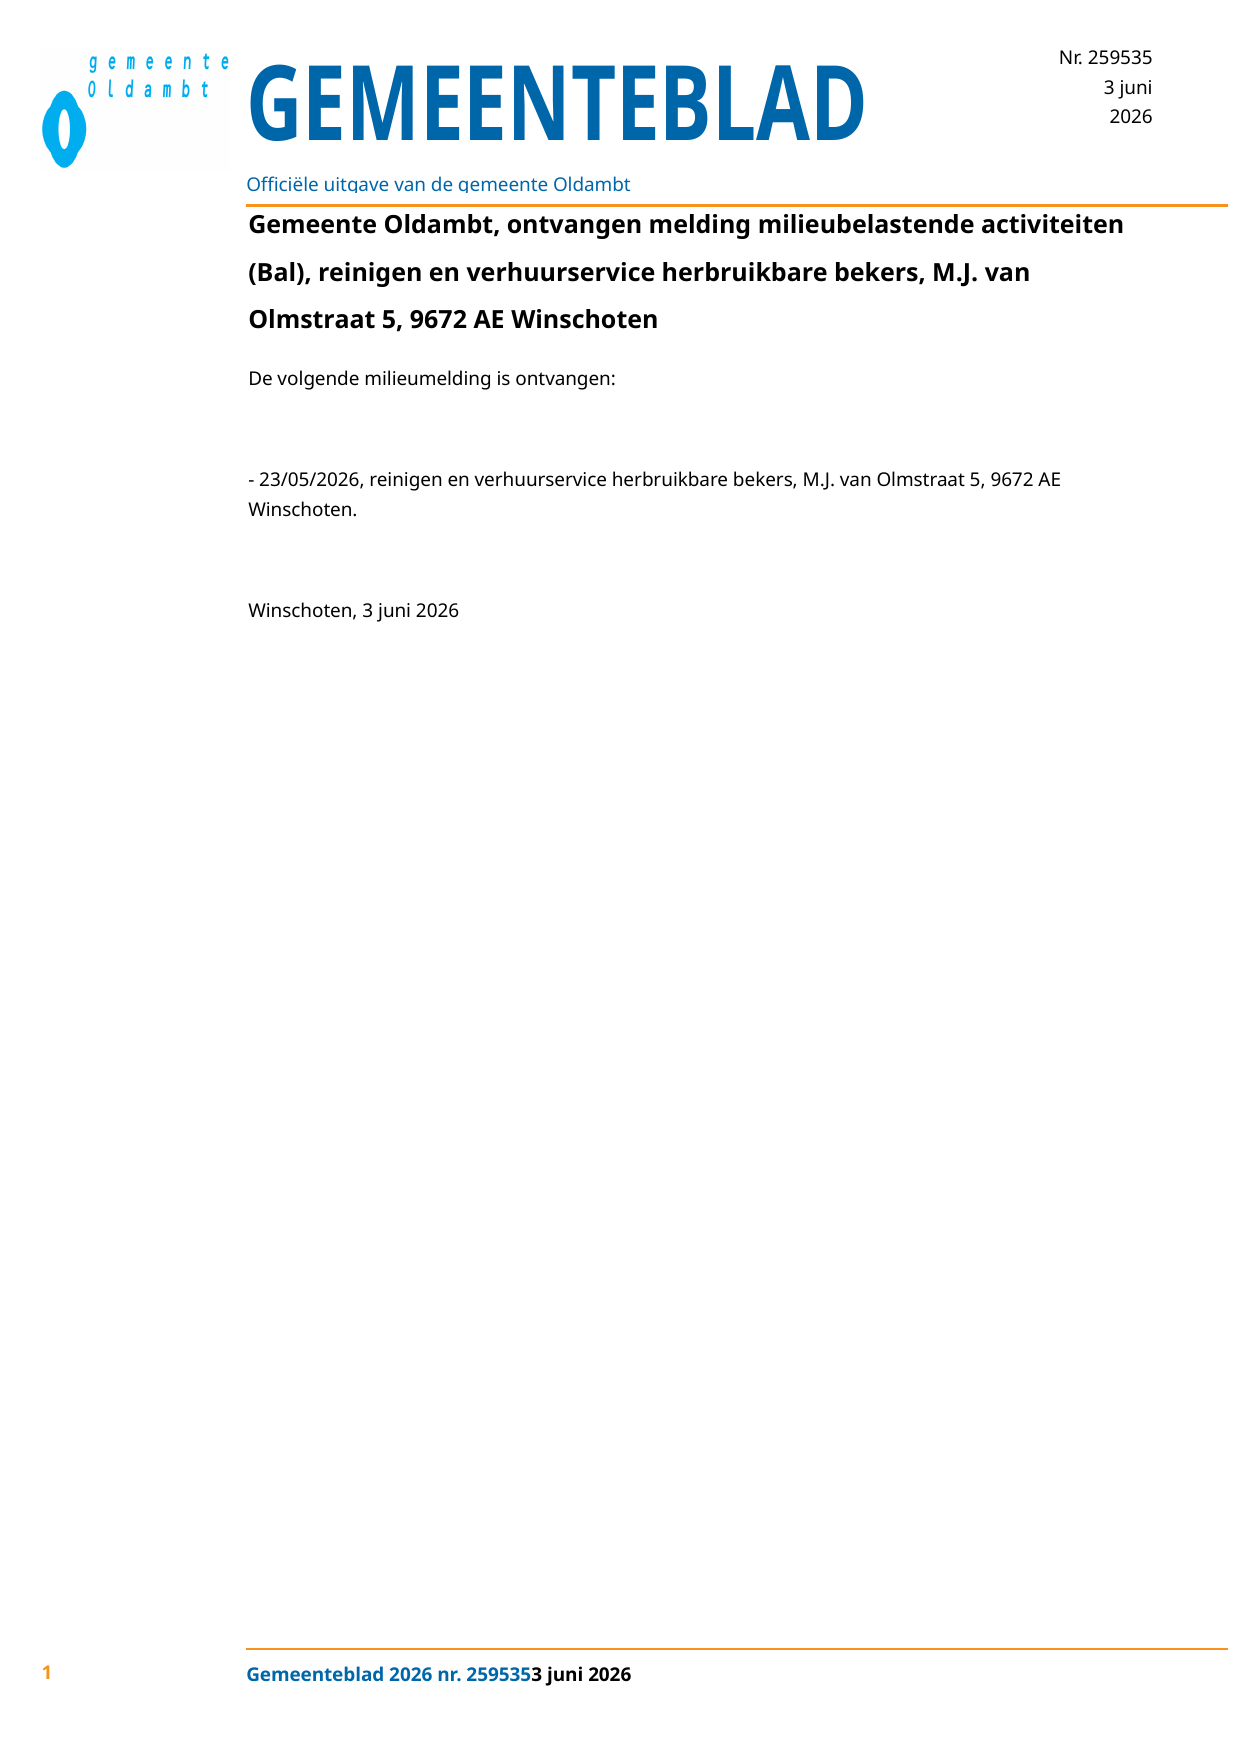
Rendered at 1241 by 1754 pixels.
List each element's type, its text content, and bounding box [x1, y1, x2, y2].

picture [41, 47, 231, 172]
text Gemeente Oldambt, ontvangen melding milieubelastende activiteiten (Bal), reinigen en verhuurservice herbruikbare bekers, M.J. van Olmstraat 5, 9672 AE Winschoten [248, 207, 1152, 336]
text Winschoten, 3 juni 2026 [248, 597, 1152, 622]
text - 23/05/2026, reinigen en verhuurservice herbruikbare bekers, M.J. van Olmstraat 5, 9672 AE Winschoten. [248, 466, 1152, 522]
text De volgende milieumelding is ontvangen: [248, 366, 1152, 391]
